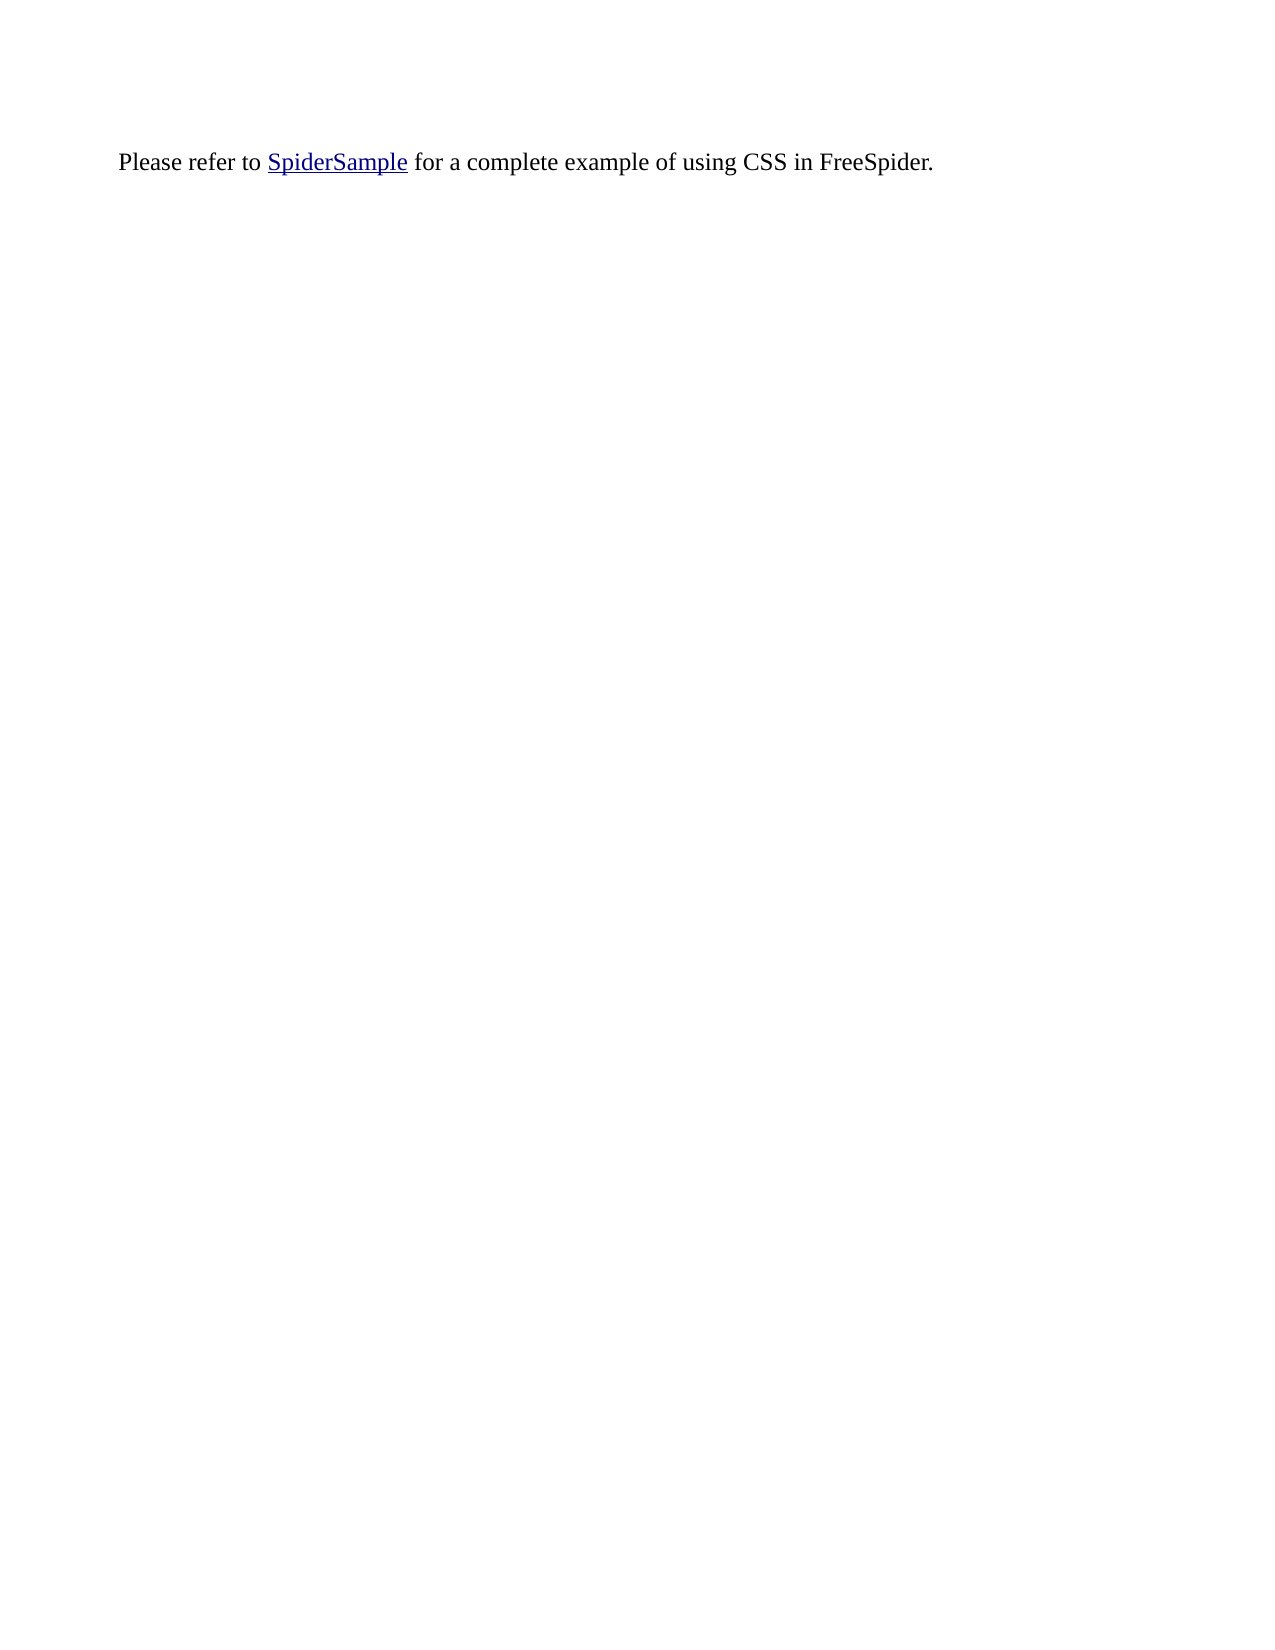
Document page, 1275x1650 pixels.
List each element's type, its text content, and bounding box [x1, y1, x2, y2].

text Please refer to SpiderSample for a complete example of using CSS in FreeSpider. [118, 147, 1157, 176]
